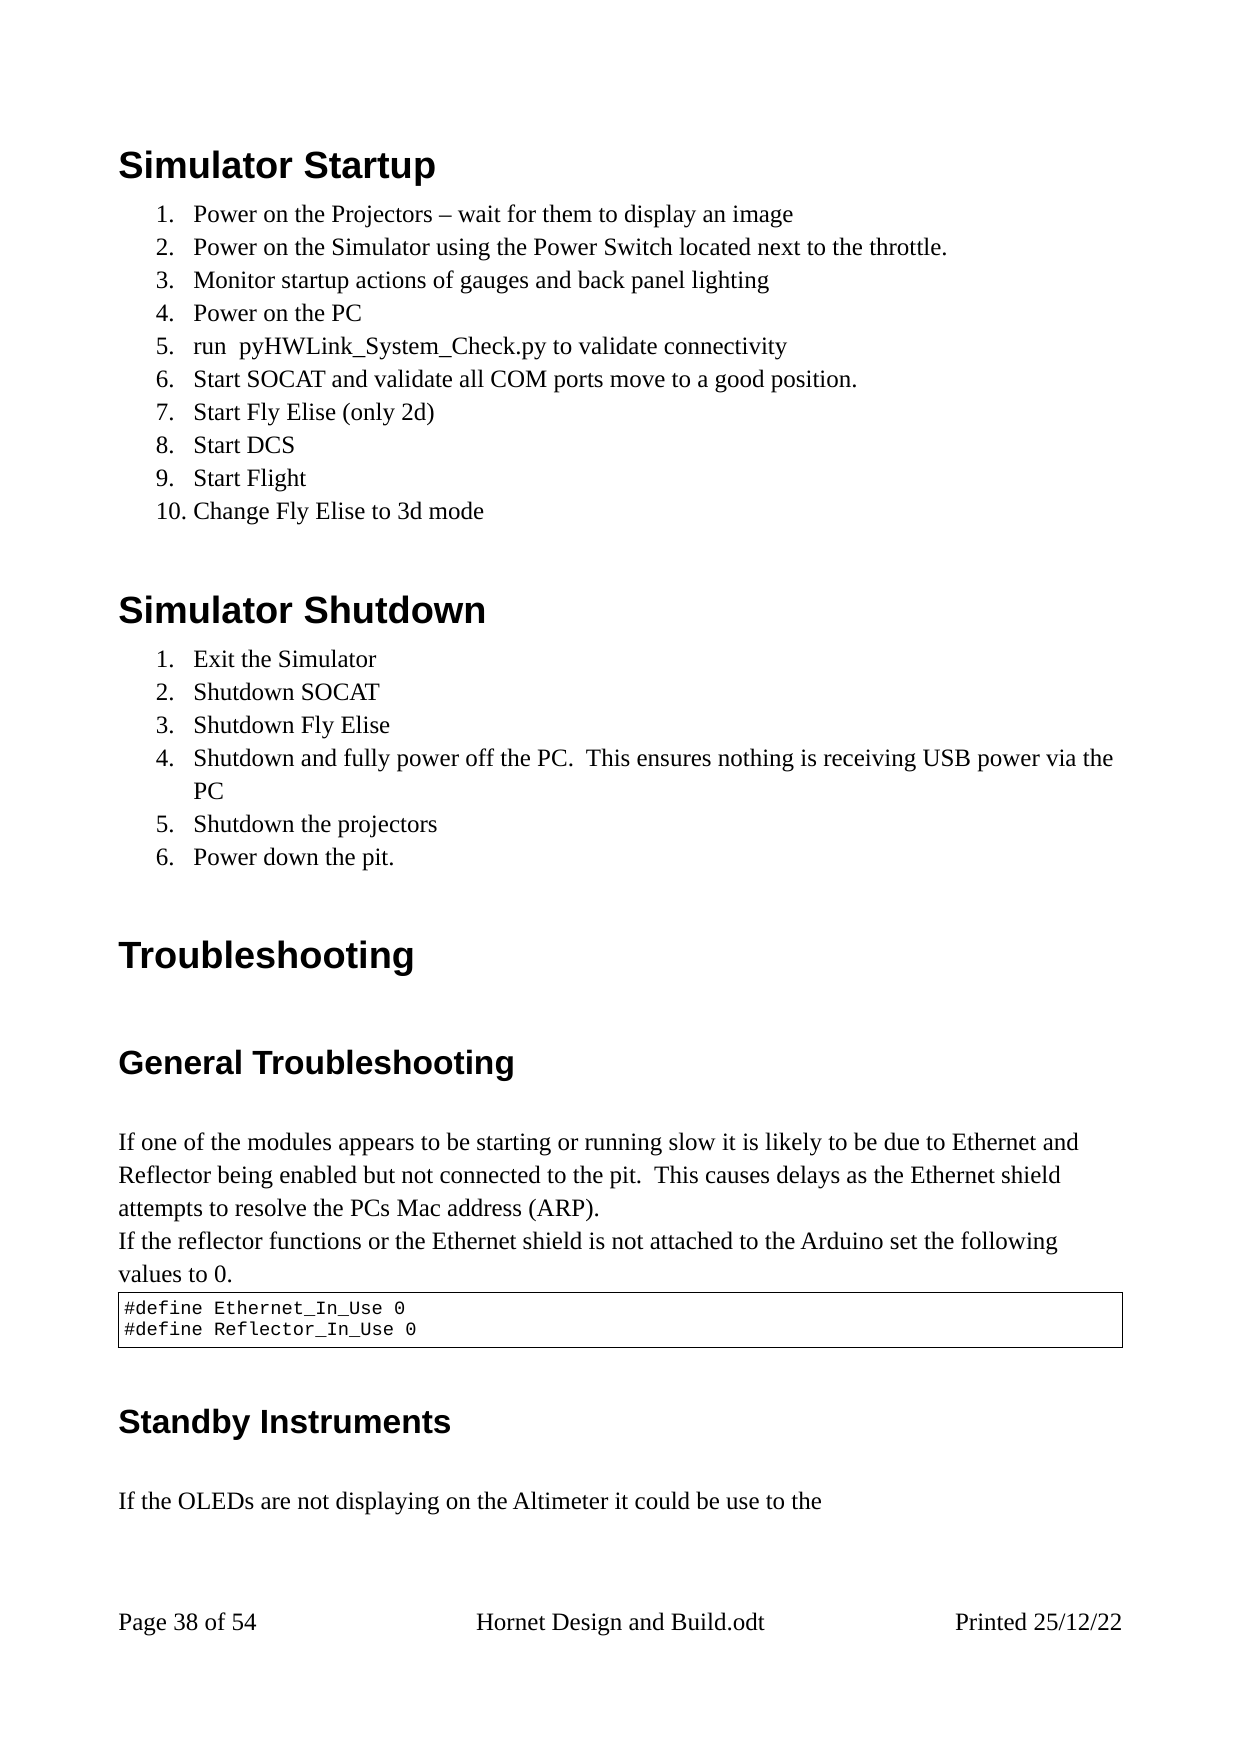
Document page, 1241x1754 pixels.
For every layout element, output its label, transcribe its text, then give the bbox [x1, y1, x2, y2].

list Power on the PC [156, 298, 1122, 327]
subtitle Simulator Shutdown [118, 587, 1122, 631]
subtitle Standby Instruments [118, 1402, 1122, 1441]
subtitle Simulator Startup [118, 143, 1122, 187]
subtitle Troubleshooting [118, 933, 1122, 976]
list Power on the Simulator using the Power Switch located next to the throttle. [156, 232, 1122, 261]
list Shutdown and fully power off the PC. This ensures nothing is receiving USB power via the PC [156, 743, 1122, 804]
list Start Flight [156, 463, 1122, 492]
list Start Fly Elise (only 2d) [156, 397, 1122, 426]
subtitle General Troubleshooting [118, 1043, 1122, 1081]
list run pyHWLink_System_Check.py to validate connectivity [156, 331, 1122, 360]
list Power on the Projectors – wait for them to display an image [156, 199, 1122, 228]
list Shutdown Fly Elise [156, 710, 1122, 738]
list Exit the Simulator [156, 644, 1122, 672]
list Monitor startup actions of gauges and back panel lighting [156, 265, 1122, 294]
list Shutdown the projectors [156, 809, 1122, 837]
text If one of the modules appears to be starting or running slow it is likely to be due to Ethernet and Reflector being enabled but not connected to the pit. This causes delays as the Ethernet shield attempts to resolve the PCs Mac address (ARP). [118, 1127, 1122, 1222]
list Power down the pit. [156, 842, 1122, 871]
text If the reflector functions or the Ethernet shield is not attached to the Arduino set the following values to 0. [118, 1226, 1122, 1288]
text If the OLEDs are not displaying on the Altimeter it could be use to the [118, 1486, 1122, 1515]
list Start SOCAT and validate all COM ports move to a good position. [156, 364, 1122, 393]
list Start DCS [156, 430, 1122, 459]
list Change Fly Elise to 3d mode [156, 496, 1122, 525]
table_header #define Ethernet_In_Use 0 #define Reflector_In_Use 0 [119, 1293, 1122, 1347]
list Shutdown SOCAT [156, 677, 1122, 705]
